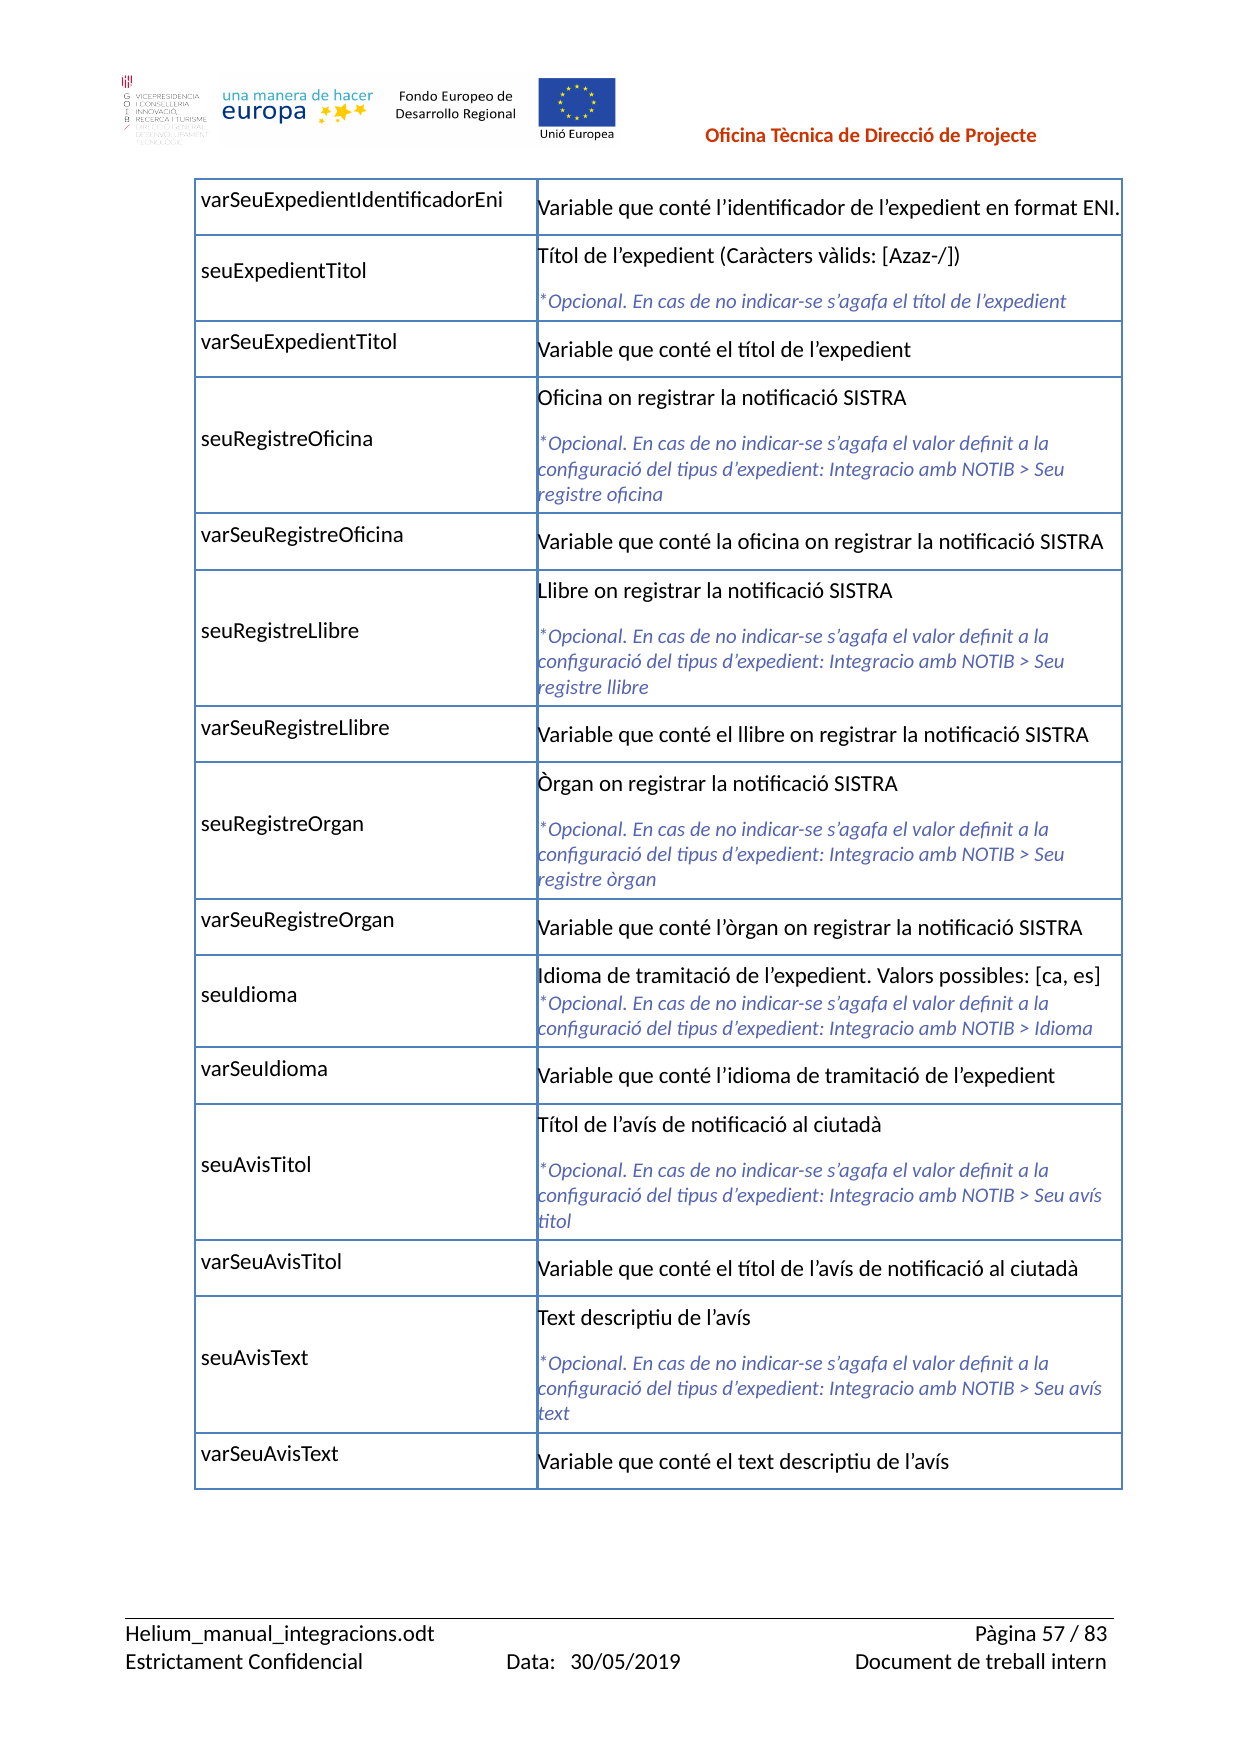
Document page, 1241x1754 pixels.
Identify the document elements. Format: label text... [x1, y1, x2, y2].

table_cell seuIdioma [196, 956, 536, 1046]
table_cell Variable que conté el llibre on registrar la notificació SISTRA [539, 707, 1121, 761]
table_cell seuAvisTitol [196, 1105, 536, 1239]
picture [219, 73, 621, 147]
table_cell Variable que conté l’òrgan on registrar la notificació SISTRA [539, 900, 1121, 954]
table_cell Variable que conté l’identificador de l’expedient en format ENI. [539, 180, 1121, 234]
table_cell Idioma de tramitació de l’expedient. Valors possibles: [ca, es] *Opcional. En cas de no indicar-se s’agafa el valor definit a la configuració del tipus d’expedient: Integracio amb NOTIB > Idioma [539, 956, 1121, 1046]
table_cell seuRegistreLlibre [196, 571, 536, 705]
table_cell varSeuRegistreOficina [196, 514, 536, 568]
table_cell varSeuExpedientTitol [196, 322, 536, 376]
table_cell varSeuAvisText [196, 1434, 536, 1488]
table_cell Variable que conté el títol de l’expedient [539, 322, 1121, 376]
table_cell Títol de l’expedient (Caràcters vàlids: [Azaz-/]) *Opcional. En cas de no indicar-se s’agafa el títol de l’expedient [539, 236, 1121, 319]
table_cell seuRegistreOrgan [196, 763, 536, 898]
table_cell Òrgan on registrar la notificació SISTRA *Opcional. En cas de no indicar-se s’agafa el valor definit a la configuració del tipus d’expedient: Integracio amb NOTIB > Seu registre òrgan [539, 763, 1121, 898]
table_cell Oficina on registrar la notificació SISTRA *Opcional. En cas de no indicar-se s’agafa el valor definit a la configuració del tipus d’expedient: Integracio amb NOTIB > Seu registre oficina [539, 378, 1121, 512]
table_cell varSeuAvisTitol [196, 1241, 536, 1295]
table_cell Text descriptiu de l’avís *Opcional. En cas de no indicar-se s’agafa el valor definit a la configuració del tipus d’expedient: Integracio amb NOTIB > Seu avís text [539, 1297, 1121, 1432]
table_cell varSeuExpedientIdentificadorEni [196, 180, 536, 234]
table_cell Variable que conté el text descriptiu de l’avís [539, 1434, 1121, 1488]
table_cell seuRegistreOficina [196, 378, 536, 512]
table_cell Variable que conté la oficina on registrar la notificació SISTRA [539, 514, 1121, 568]
table_cell seuExpedientTitol [196, 236, 536, 319]
table_cell Variable que conté l’idioma de tramitació de l’expedient [539, 1048, 1121, 1102]
table_cell Llibre on registrar la notificació SISTRA *Opcional. En cas de no indicar-se s’agafa el valor definit a la configuració del tipus d’expedient: Integracio amb NOTIB > Seu registre llibre [539, 571, 1121, 705]
table_cell varSeuRegistreLlibre [196, 707, 536, 761]
table_cell seuAvisText [196, 1297, 536, 1432]
table_cell varSeuRegistreOrgan [196, 900, 536, 954]
table_cell varSeuIdioma [196, 1048, 536, 1102]
table_cell Variable que conté el títol de l’avís de notificació al ciutadà [539, 1241, 1121, 1295]
picture [118, 73, 213, 147]
table_cell Títol de l’avís de notificació al ciutadà *Opcional. En cas de no indicar-se s’agafa el valor definit a la configuració del tipus d’expedient: Integracio amb NOTIB > Seu avís titol [539, 1105, 1121, 1239]
